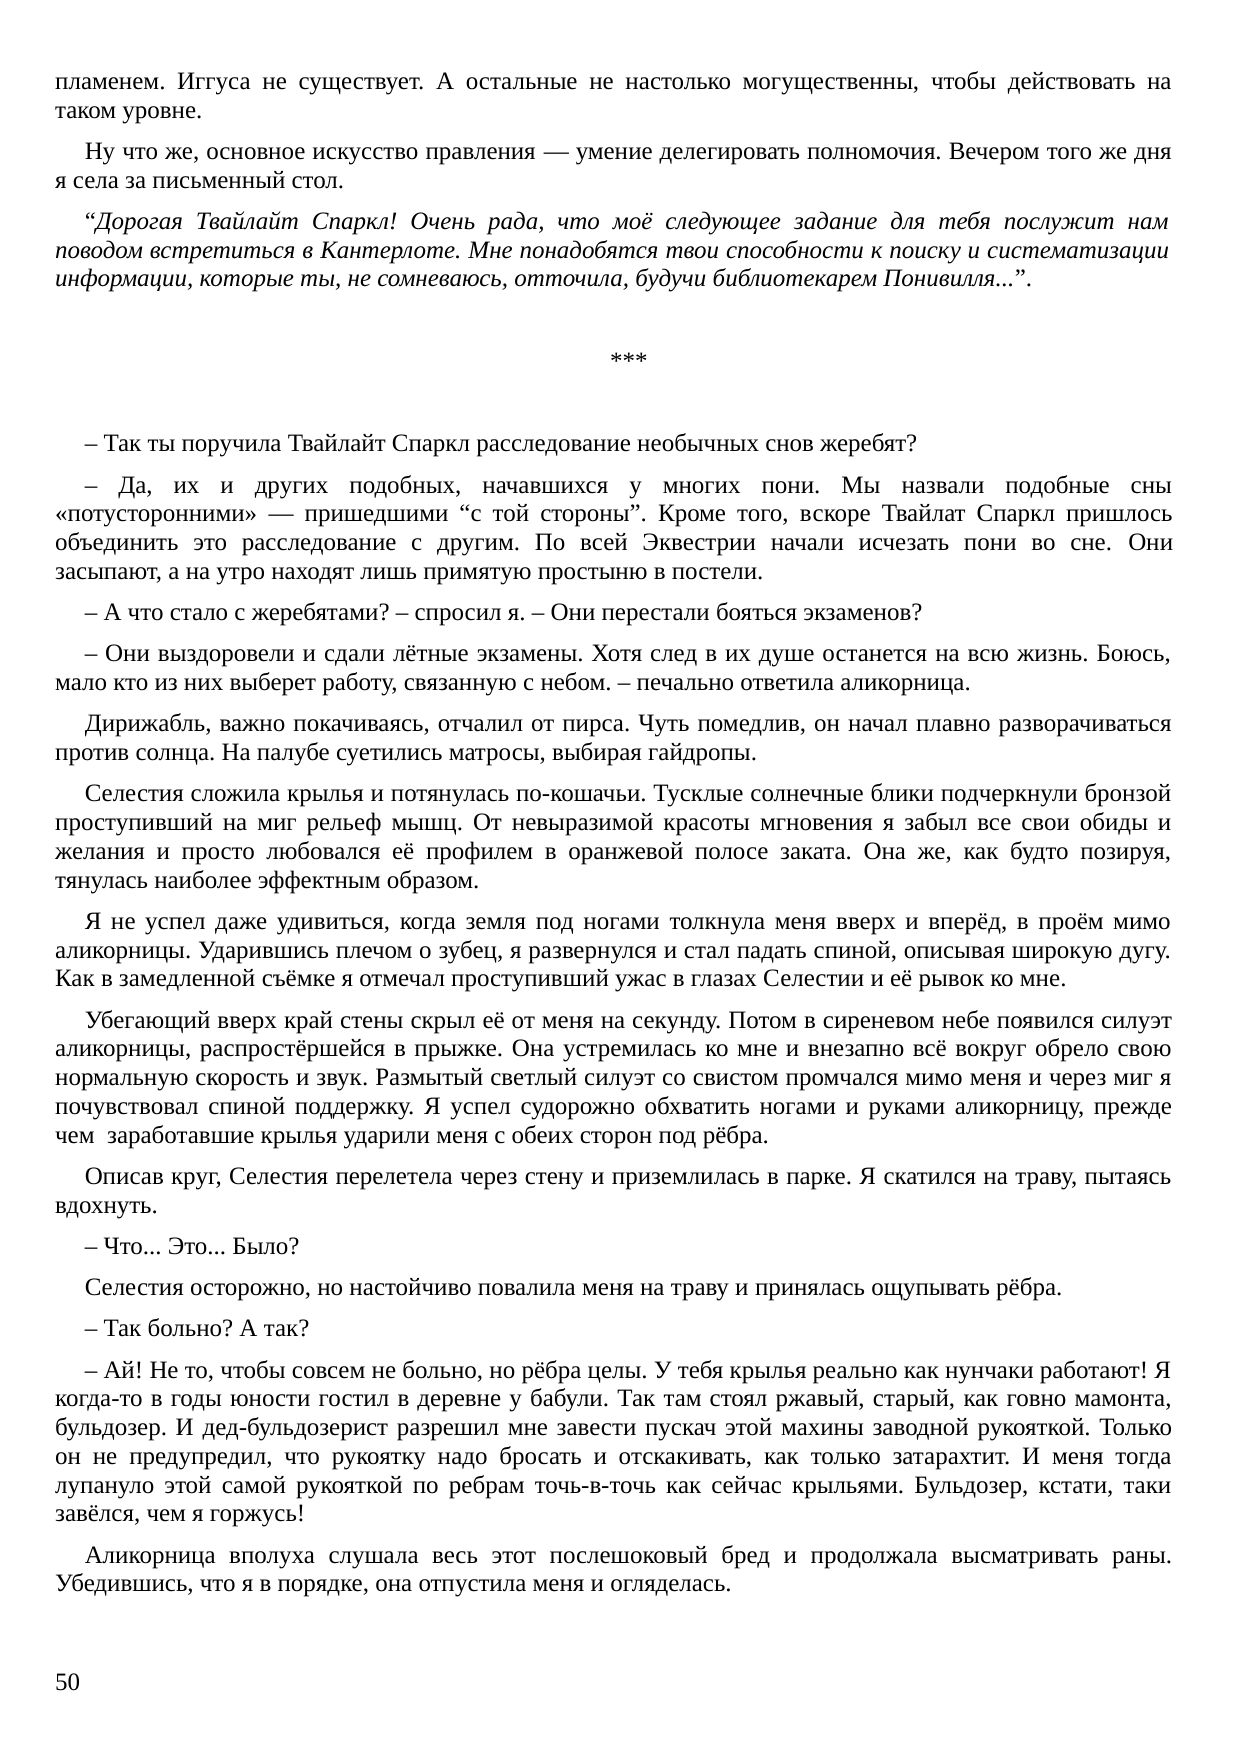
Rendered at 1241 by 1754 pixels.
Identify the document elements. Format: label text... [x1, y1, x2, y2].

text – Они выздоровели и сдали лётные экзамены. Хотя след в их душе останется на всю жизнь. Боюсь, мало кто из них выберет работу, связанную с небом. – печально ответила аликорница. [55, 638, 1173, 696]
text – Что... Это... Было? [55, 1231, 1173, 1260]
text “Дорогая Твайлайт Спаркл! Очень рада, что моё следующее задание для тебя послужит нам поводом встретиться в Кантерлоте. Мне понадобятся твои способности к поиску и систематизации информации, которые ты, не сомневаюсь, отточила, будучи библиотекарем Понивилля...”. [55, 206, 1173, 292]
text – А что стало с жеребятами? – спросил я. – Они перестали бояться экзаменов? [55, 597, 1173, 626]
text пламенем. Иггуса не существует. А остальные не настолько могущественны, чтобы действовать на таком уровне. [55, 66, 1173, 123]
text – Так ты поручила Твайлайт Спаркл расследование необычных снов жеребят? [55, 428, 1173, 457]
text – Так больно? А так? [55, 1313, 1173, 1342]
text Дирижабль, важно покачиваясь, отчалил от пирса. Чуть помедлив, он начал плавно разворачиваться против солнца. На палубе суетились матросы, выбирая гайдропы. [55, 708, 1173, 766]
text Селестия осторожно, но настойчиво повалила меня на траву и принялась ощупывать рёбра. [55, 1272, 1173, 1301]
text – Да, их и других подобных, начавшихся у многих пони. Мы назвали подобные сны «потусторонними» — пришедшими “с той стороны”. Кроме того, вскоре Твайлат Спаркл пришлось объединить это расследование с другим. По всей Эквестрии начали исчезать пони во сне. Они засыпают, а на утро находят лишь примятую простыню в постели. [55, 470, 1173, 585]
text *** [55, 346, 1173, 375]
text Описав круг, Селестия перелетела через стену и приземлилась в парке. Я скатился на траву, пытаясь вдохнуть. [55, 1161, 1173, 1218]
text Убегающий вверх край стены скрыл её от меня на секунду. Потом в сиреневом небе появился силуэт аликорницы, распростёршейся в прыжке. Она устремилась ко мне и внезапно всё вокруг обрело свою нормальную скорость и звук. Размытый светлый силуэт со свистом промчался мимо меня и через миг я почувствовал спиной поддержку. Я успел судорожно обхватить ногами и руками аликорницу, прежде чем заработавшие крылья ударили меня с обеих сторон под рёбра. [55, 1005, 1173, 1148]
text – Ай! Не то, чтобы совсем не больно, но рёбра целы. У тебя крылья реально как нунчаки работают! Я когда-то в годы юности гостил в деревне у бабули. Так там стоял ржавый, старый, как говно мамонта, бульдозер. И дед-бульдозерист разрешил мне завести пускач этой махины заводной рукояткой. Только он не предупредил, что рукоятку надо бросать и отскакивать, как только затарахтит. И меня тогда лупануло этой самой рукояткой по ребрам точь-в-точь как сейчас крыльями. Бульдозер, кстати, таки завёлся, чем я горжусь! [55, 1355, 1173, 1527]
text Селестия сложила крылья и потянулась по-кошачьи. Тусклые солнечные блики подчеркнули бронзой проступивший на миг рельеф мышц. От невыразимой красоты мгновения я забыл все свои обиды и желания и просто любовался её профилем в оранжевой полосе заката. Она же, как будто позируя, тянулась наиболее эффектным образом. [55, 778, 1173, 893]
text Аликорница вполуха слушала весь этот послешоковый бред и продолжала высматривать раны. Убедившись, что я в порядке, она отпустила меня и огляделась. [55, 1540, 1173, 1597]
text Я не успел даже удивиться, когда земля под ногами толкнула меня вверх и вперёд, в проём мимо аликорницы. Ударившись плечом о зубец, я развернулся и стал падать спиной, описывая широкую дугу. Как в замедленной съёмке я отмечал проступивший ужас в глазах Селестии и её рывок ко мне. [55, 906, 1173, 992]
text Ну что же, основное искусство правления — умение делегировать полномочия. Вечером того же дня я села за письменный стол. [55, 136, 1173, 193]
